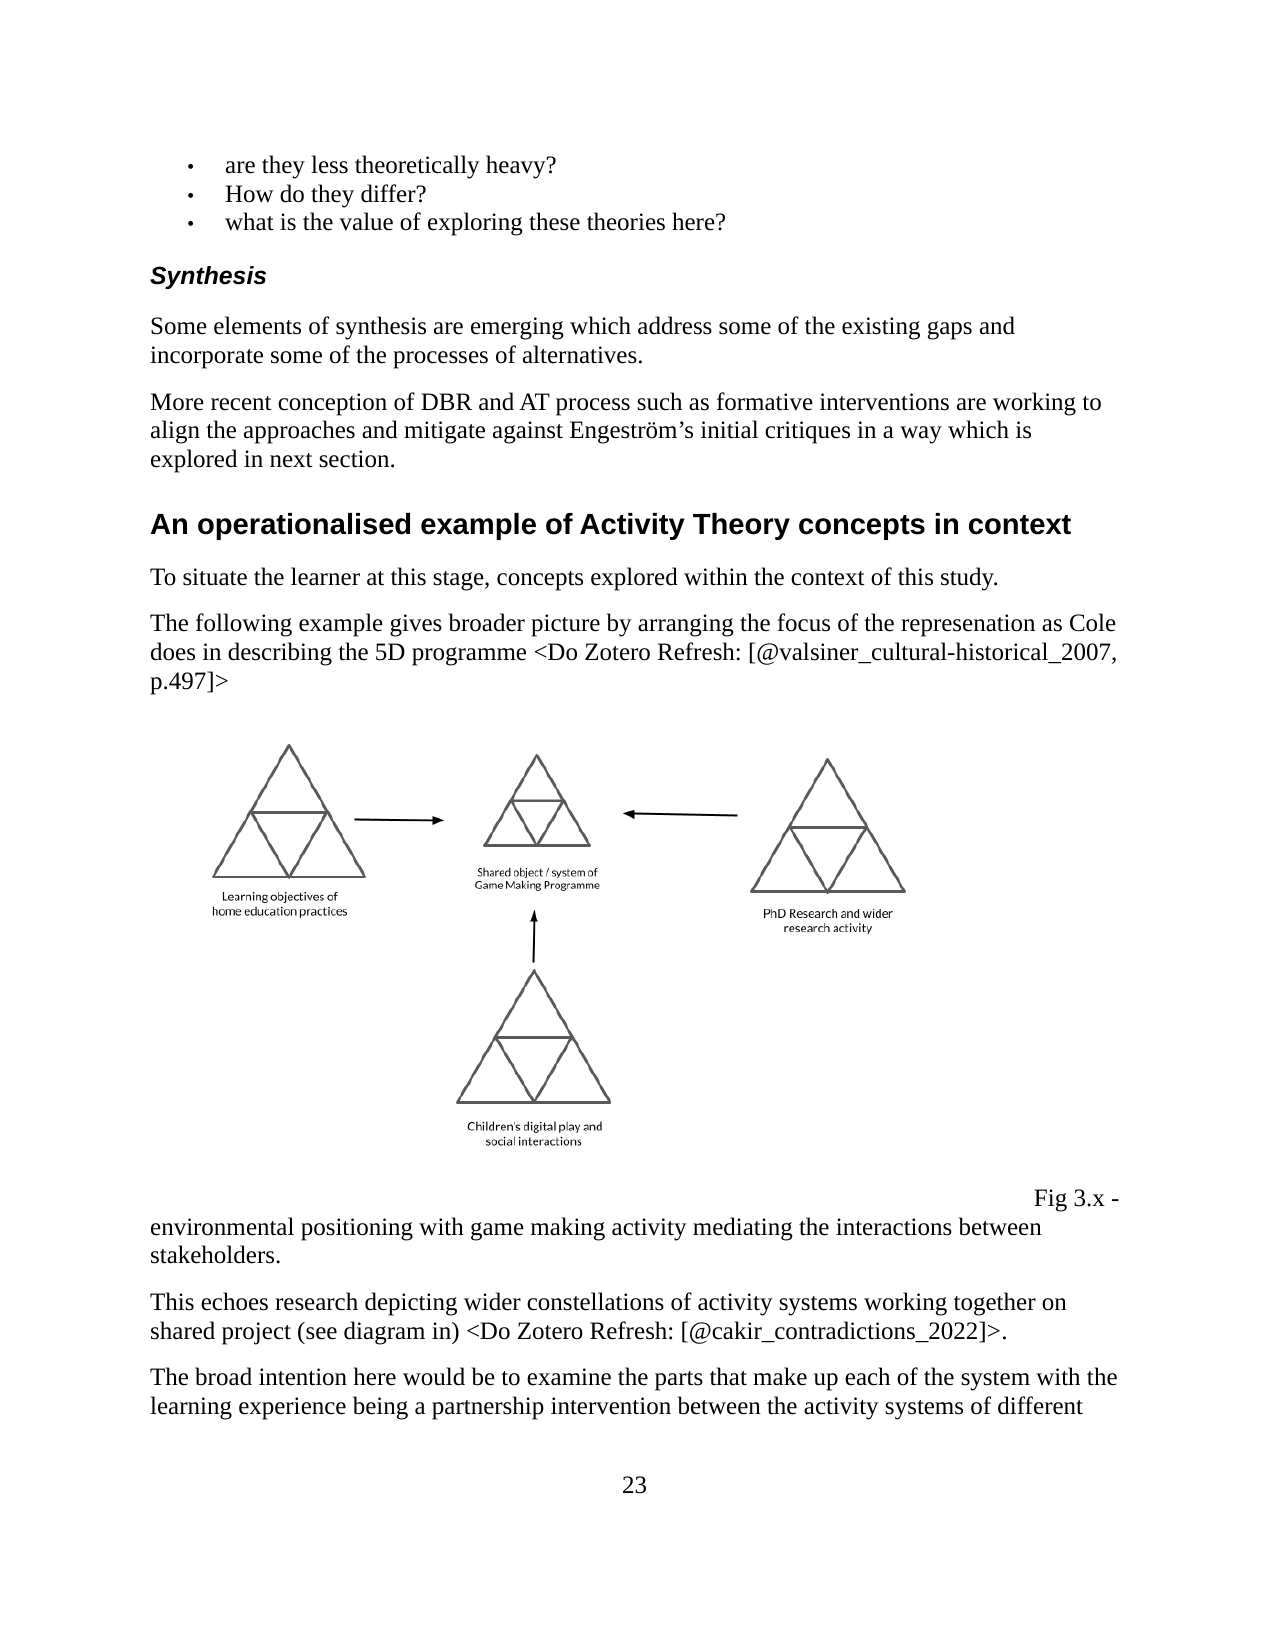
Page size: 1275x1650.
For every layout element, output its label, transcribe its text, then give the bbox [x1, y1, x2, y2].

list are they less theoretically heavy? [187, 150, 1125, 179]
picture [150, 712, 1028, 1207]
text The broad intention here would be to examine the parts that make up each of the system with the learning experience being a partnership intervention between the activity systems of different [150, 1362, 1125, 1420]
text More recent conception of DBR and AT process such as formative interventions are working to align the approaches and mitigate against Engeström’s initial critiques in a way which is explored in next section. [150, 387, 1125, 473]
text Fig 3.x - environmental positioning with game making activity mediating the interactions between stakeholders. [150, 1207, 1125, 1269]
text The following example gives broader picture by arranging the focus of the represenation as Cole does in describing the 5D programme <Do Zotero Refresh: [@valsiner_cultural-historical_2007, p.497]> [150, 608, 1125, 695]
list what is the value of exploring these theories here? [187, 207, 1125, 236]
text Some elements of synthesis are emerging which address some of the existing gaps and incorporate some of the processes of alternatives. [150, 311, 1125, 369]
list How do they differ? [187, 179, 1125, 207]
text To situate the learner at this stage, concepts explored within the context of this study. [150, 562, 1125, 591]
text This echoes research depicting wider constellations of activity systems working together on shared project (see diagram in) <Do Zotero Refresh: [@cakir_contradictions_2022]>. [150, 1287, 1125, 1344]
subtitle Synthesis [150, 261, 1125, 290]
subtitle An operationalised example of Activity Theory concepts in context [150, 507, 1125, 540]
